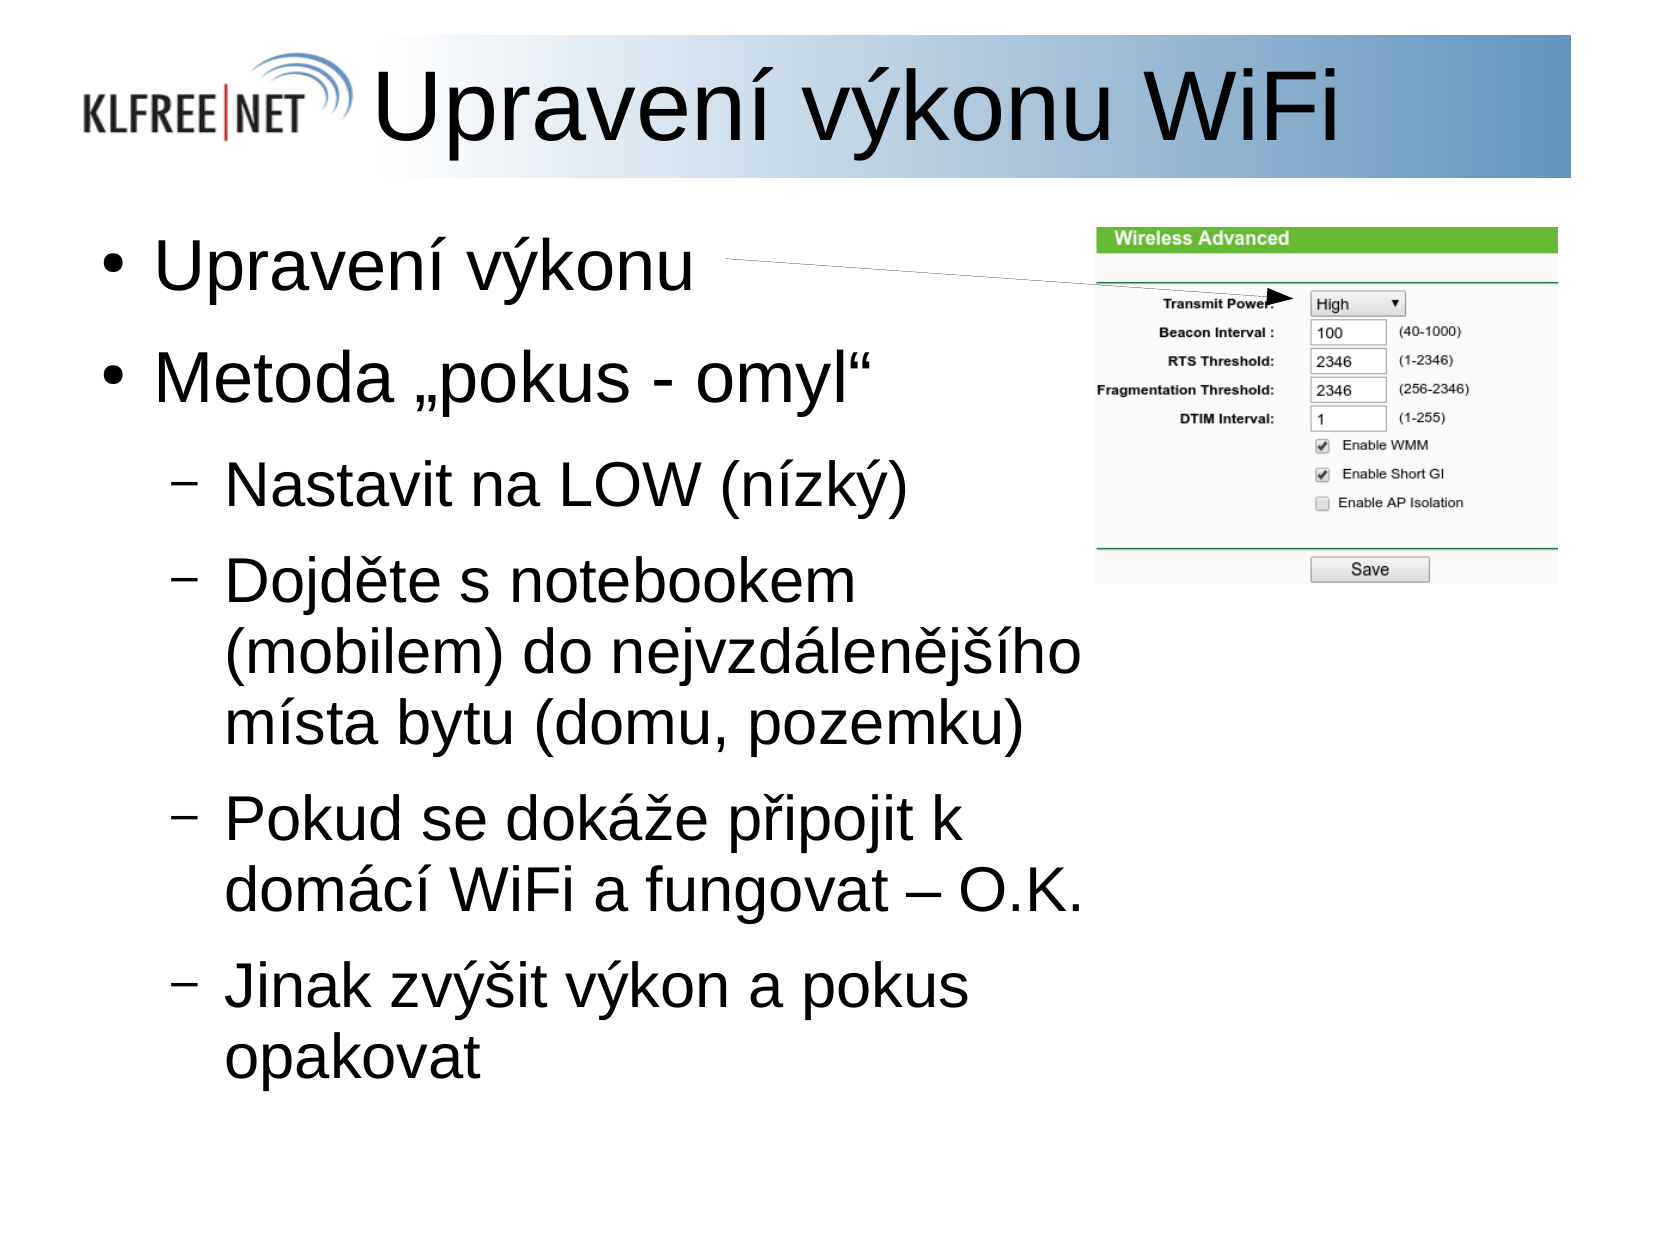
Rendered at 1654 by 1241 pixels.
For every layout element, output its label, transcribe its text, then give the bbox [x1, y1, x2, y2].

title Upravení výkonu WiFi [371, 47, 1560, 166]
list Upravení výkonu Metoda „pokus - omyl“ Nastavit na LOW (nízký) Dojděte s notebookem (mobilem) do nejvzdálenějšího místa bytu (domu, pozemku) Pokud se dokáže připojit k domácí WiFi a fungovat – O.K. Jinak zvýšit výkon a pokus opakovat [82, 224, 1094, 1111]
picture [59, 11, 372, 201]
picture [1093, 227, 1558, 584]
